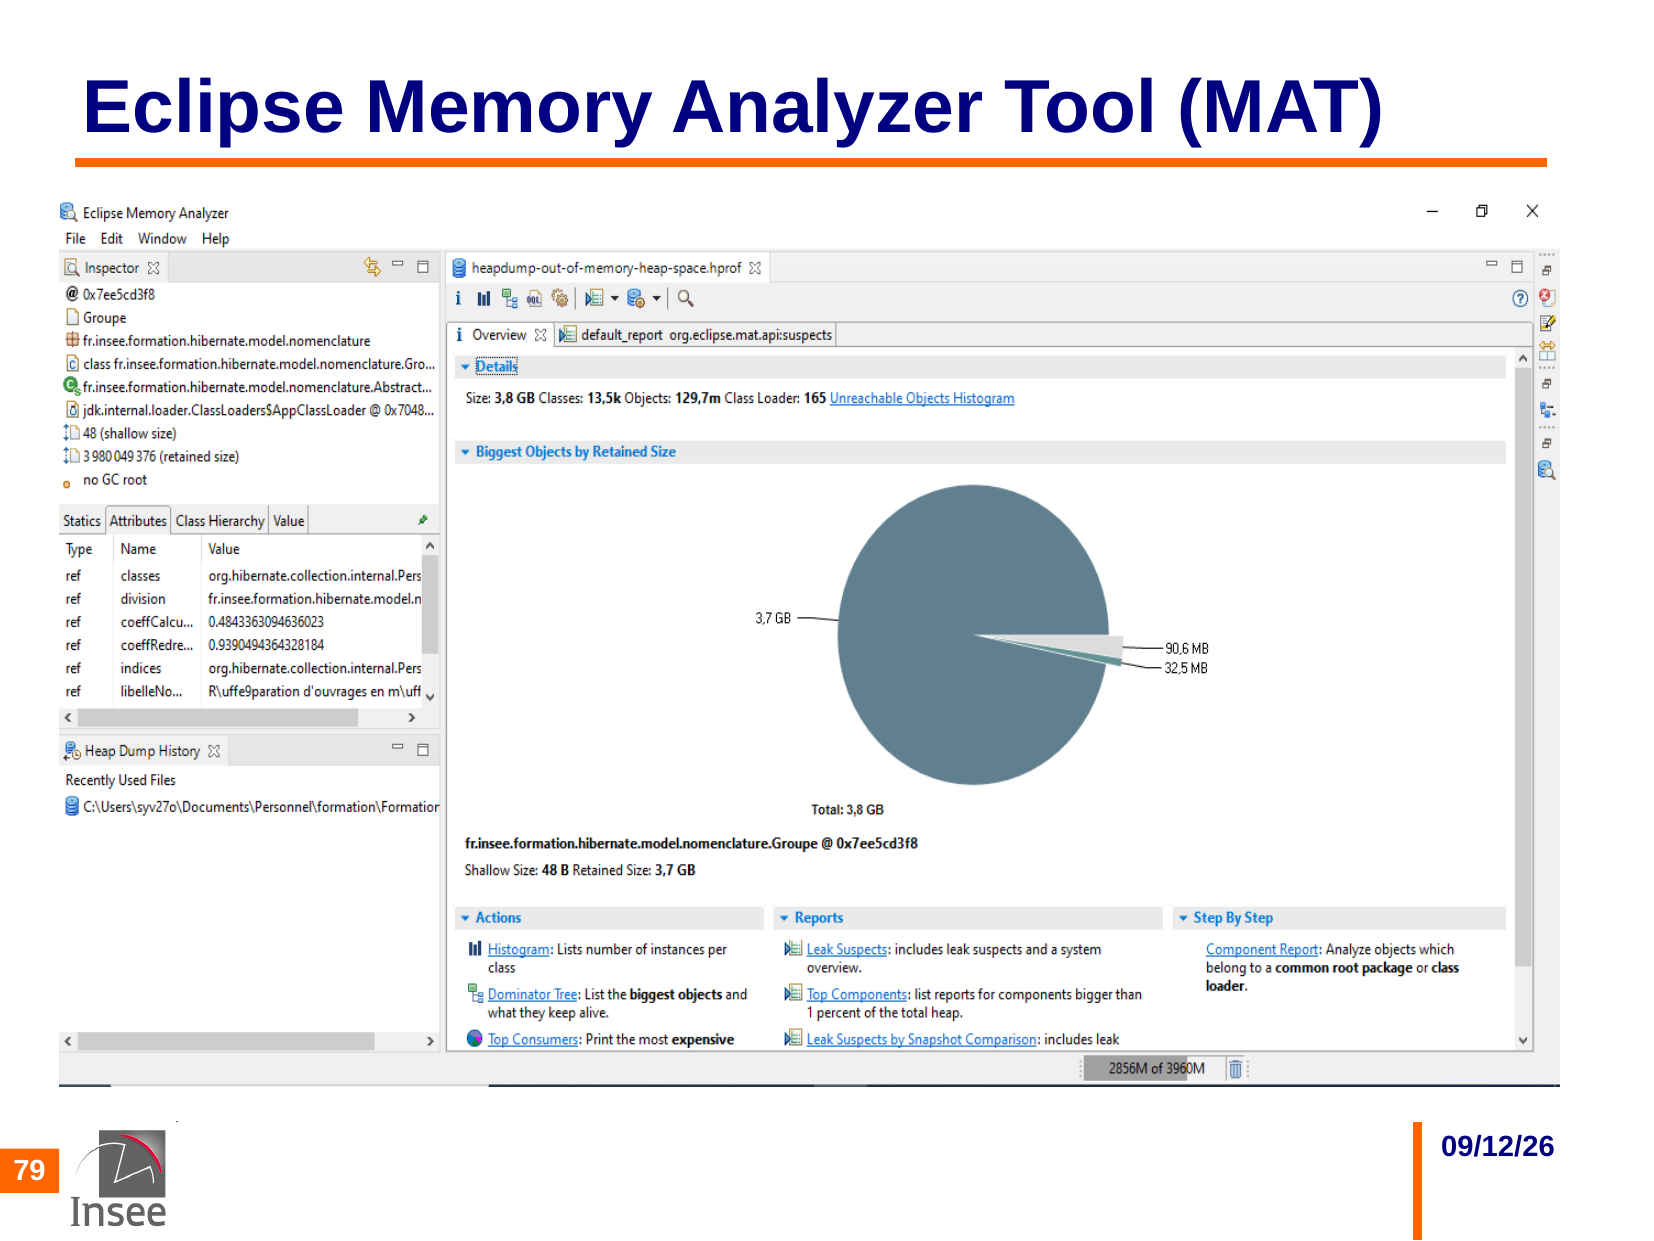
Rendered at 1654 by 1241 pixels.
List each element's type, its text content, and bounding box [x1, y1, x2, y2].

picture [59, 200, 1560, 1087]
picture [62, 1121, 178, 1241]
title Eclipse Memory Analyzer Tool (MAT) [82, 49, 1619, 163]
